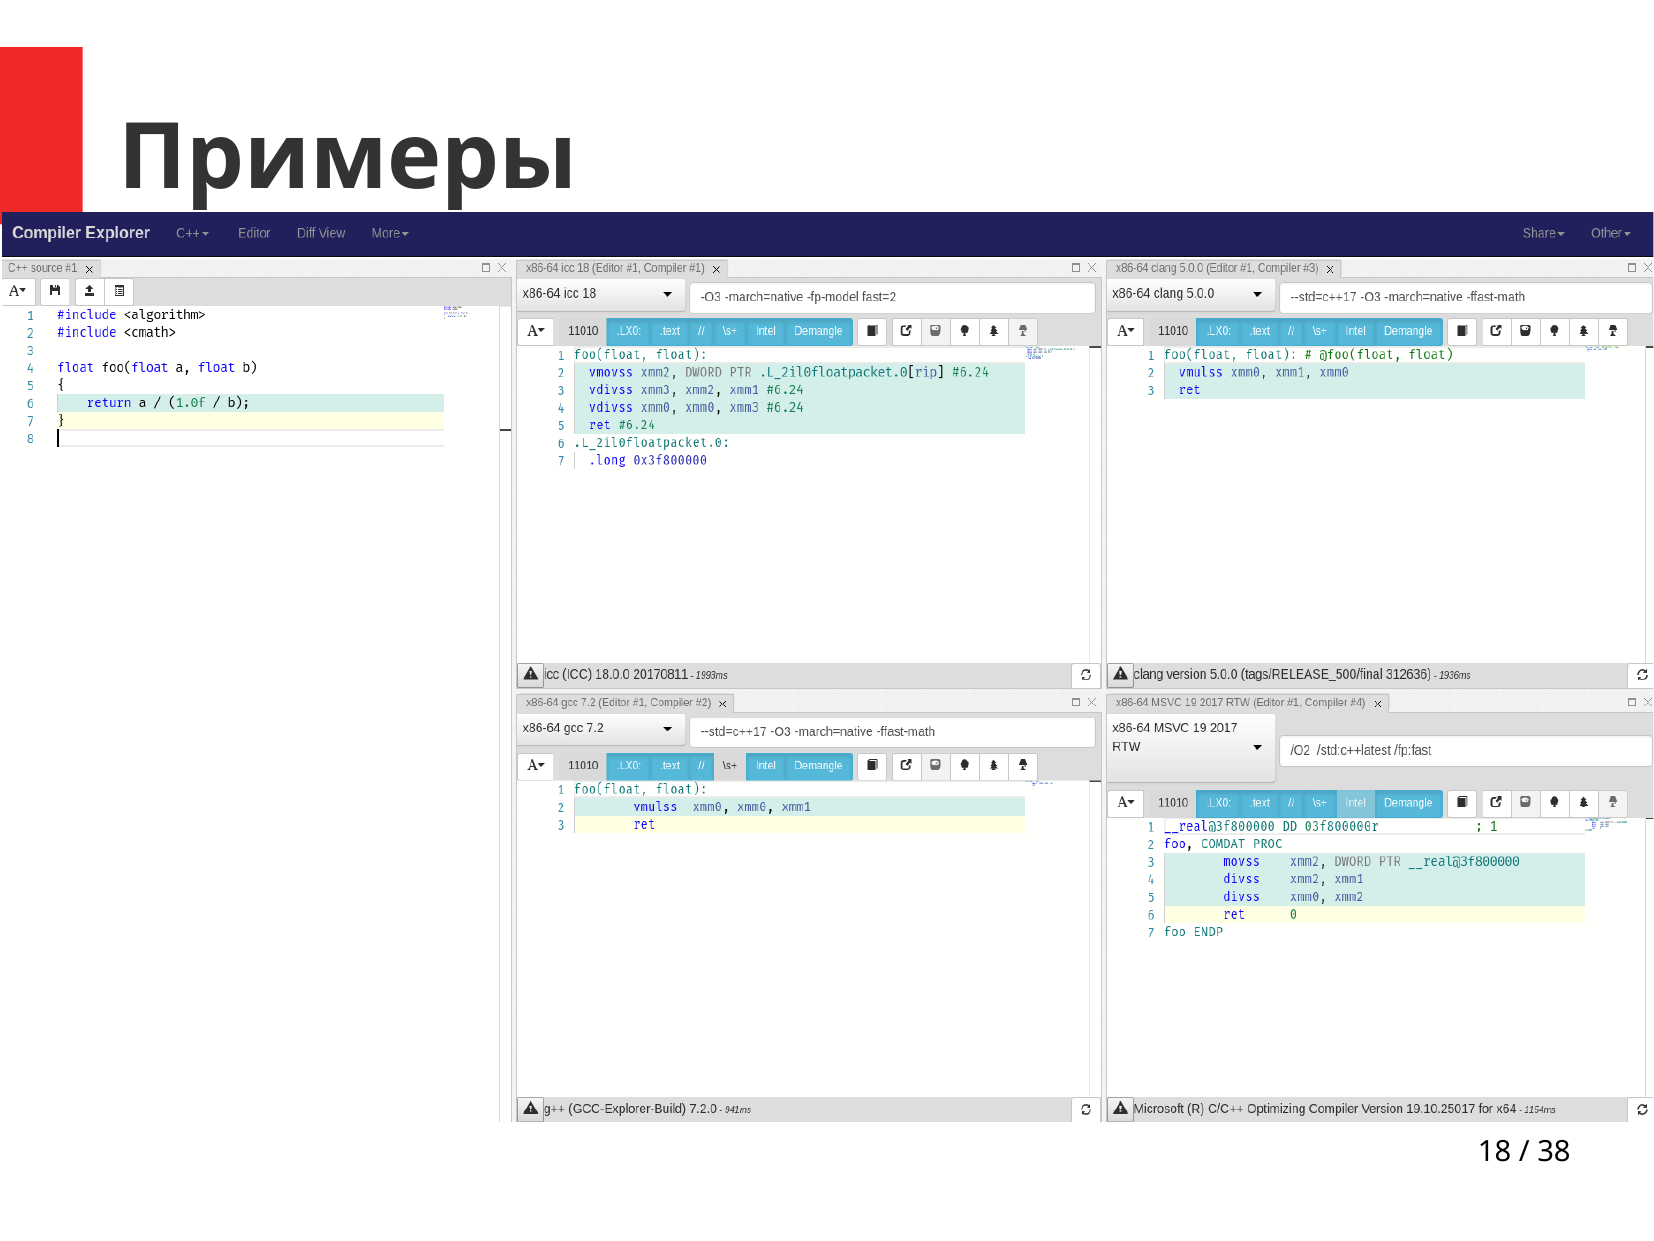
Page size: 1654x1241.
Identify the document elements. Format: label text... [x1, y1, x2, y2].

title Примеры [118, 49, 1571, 212]
picture [2, 212, 1654, 1123]
